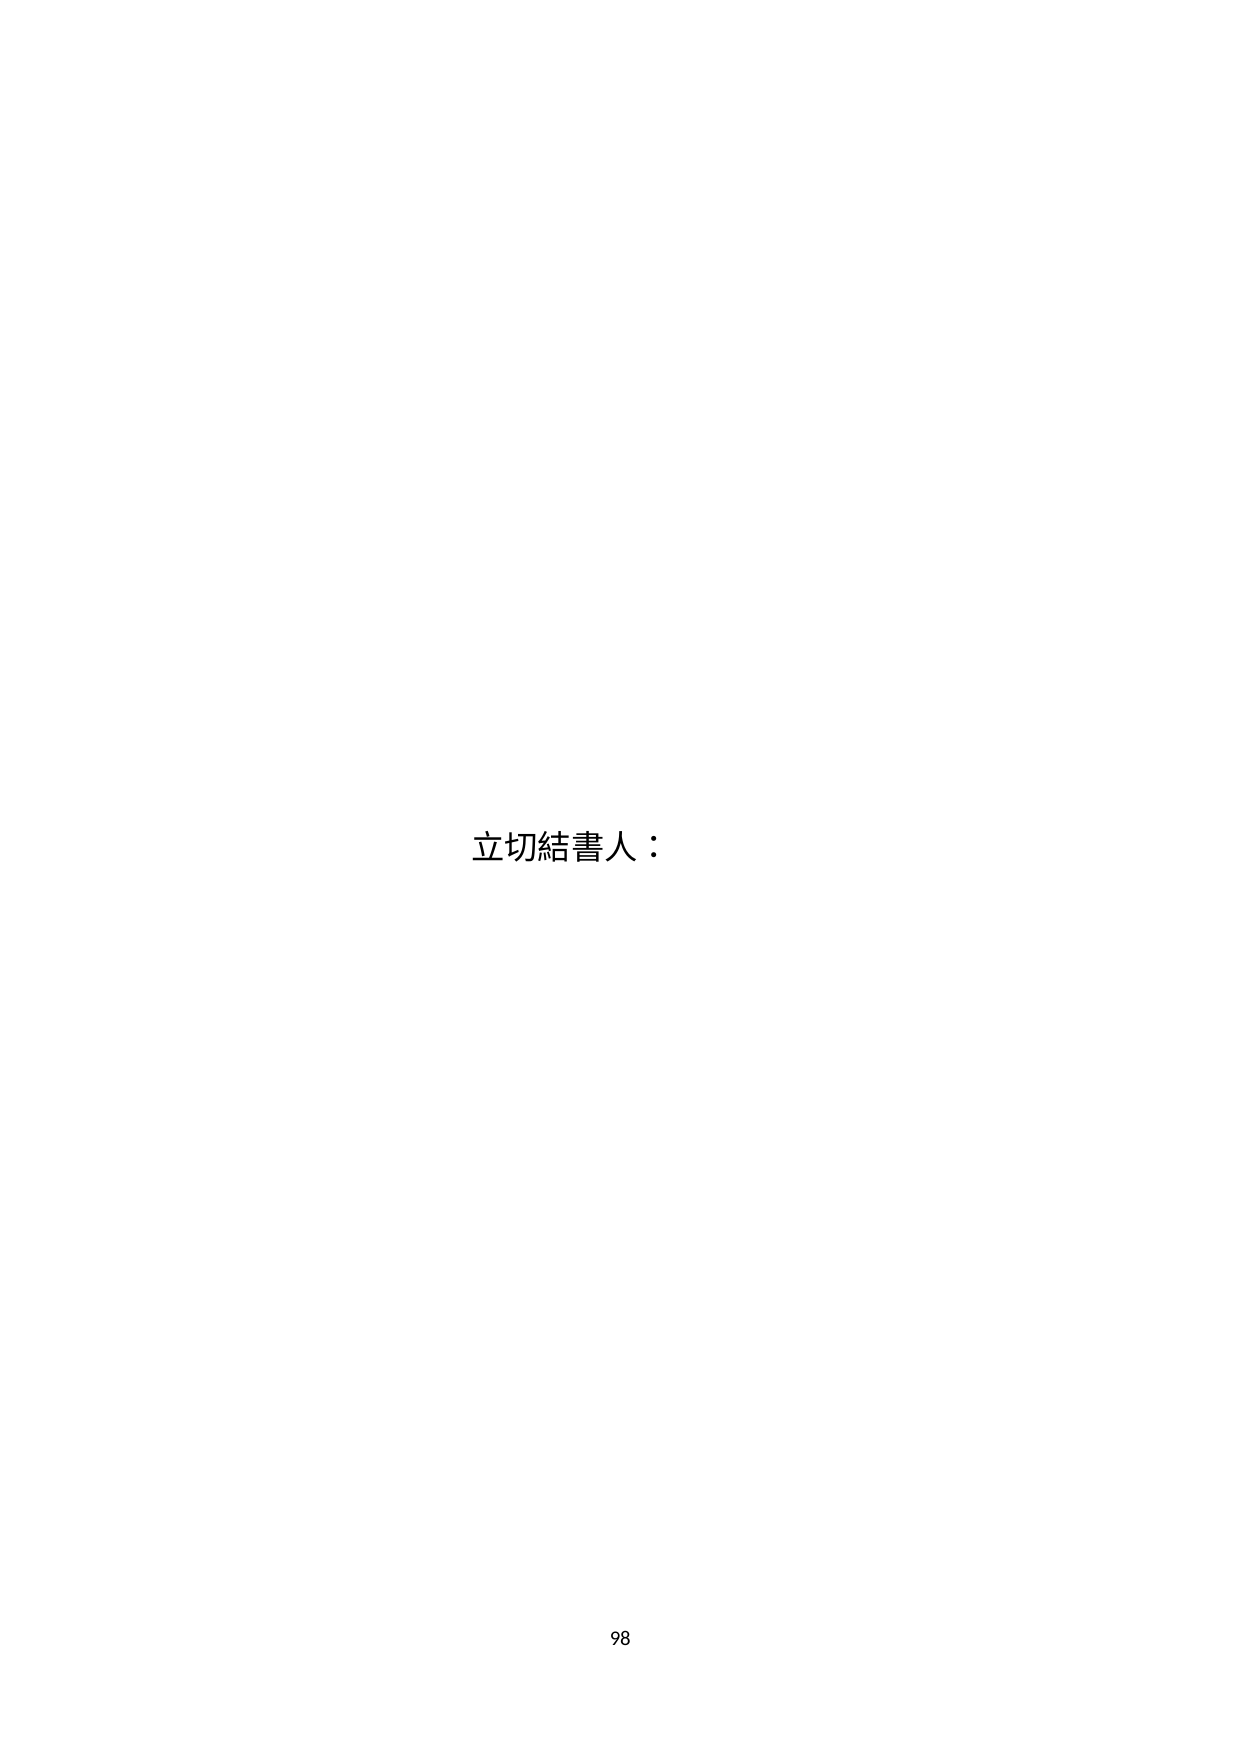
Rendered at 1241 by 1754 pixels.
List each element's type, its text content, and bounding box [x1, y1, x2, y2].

text 立切結書人： [187, 803, 1053, 866]
